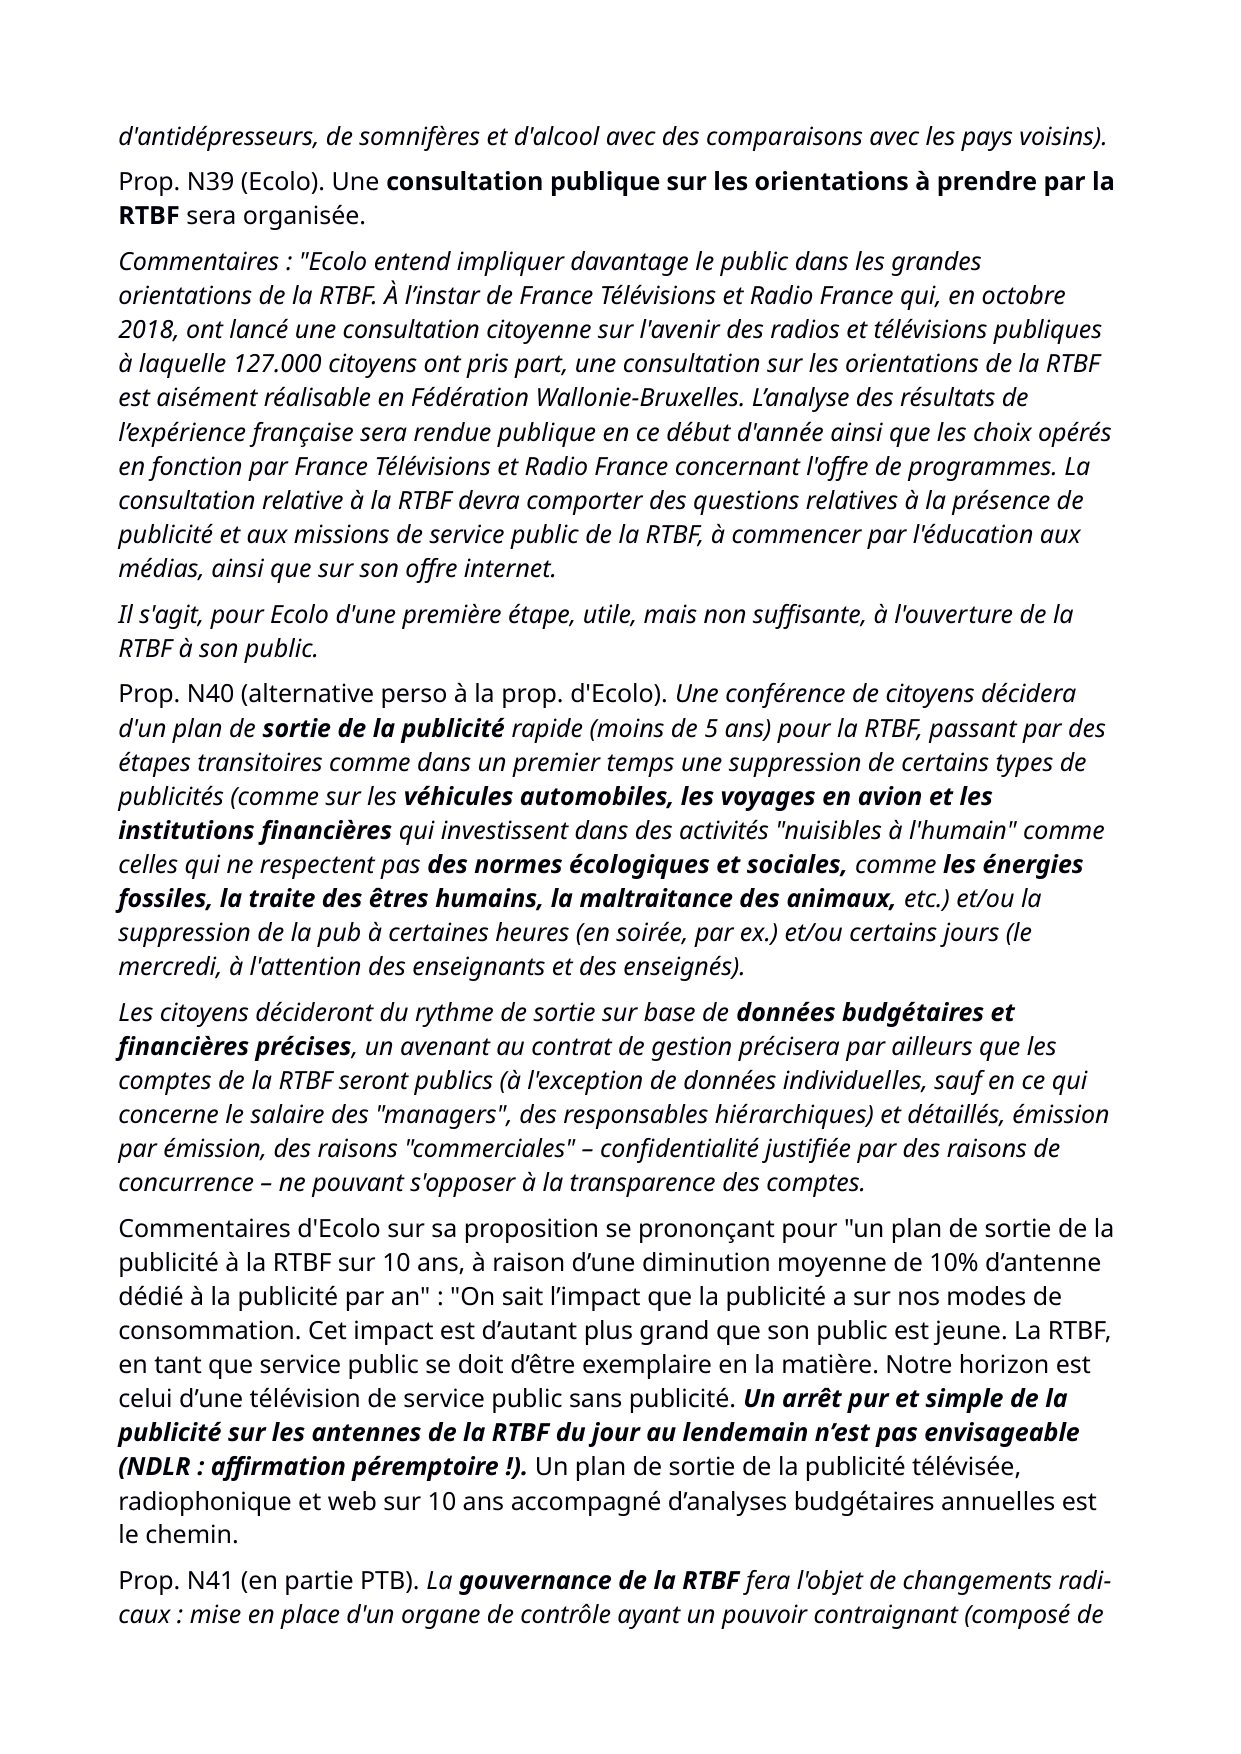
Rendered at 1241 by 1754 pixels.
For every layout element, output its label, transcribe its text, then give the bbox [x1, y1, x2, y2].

text Les citoyens décideront du rythme de sortie sur base de données budgé­taires et financières précises, un avenant au contrat de gestion précisera par ailleurs que les comptes de la RTBF seront publics (à l'exception de données individuel­les, sauf en ce qui concerne le salaire des "managers", des responsables hié­rarchi­ques) et détaillés, émission par émission, des raisons "commerciales" – confi­dentialité justifiée par des raisons de concurrence – ne pouvant s'opposer à la transparence des comptes. [118, 994, 1122, 1199]
text Prop. N40 (alternative perso à la prop. d'Ecolo). Une conférence de citoyens décidera d'un plan de sortie de la publicité rapide (moins de 5 ans) pour la RTBF, passant par des étapes transi­toires comme dans un premier temps une suppression de certains types de publicités (comme sur les véhicules auto­mobiles, les voyages en avion et les institutions financières qui inves­tissent dans des activités "nuisi­bles à l'humain" comme celles qui ne respec­tent pas des normes écologiques et sociales, comme les énergies fossi­les, la traite des êtres humains, la maltraitance des animaux, etc.) et/ou la suppression de la pub à certaines heures (en soirée, par ex.) et/ou certains jours (le mercredi, à l'attention des enseignants et des enseignés). [118, 676, 1122, 983]
text Prop. N41 (en partie PTB). La gouvernance de la RTBF fera l'objet de chan­gements radi­caux : mise en place d'un organe de contrôle ayant un pouvoir contraignant (composé de [118, 1563, 1122, 1631]
text Commentaires : "Ecolo entend impliquer davantage le public dans les grandes orientations de la RTBF. À l’instar de France Télévisions et Radio France qui, en octobre 2018, ont lancé une consultation citoyenne sur l'avenir des radios et télévisions publiques à laquelle 127.000 citoyens ont pris part, une consultati­on sur les orientations de la RTBF est aisément réalisable en Fédération Wallo­nie-Bruxelles. L’analyse des résultats de l’expérience française sera rendue publi­que en ce début d'année ainsi que les choix opérés en fonction par France Télévisions et Radio France concernant l'offre de programmes. La consultation relative à la RTBF devra comporter des questions relatives à la présence de publicité et aux missions de service public de la RTBF, à commencer par l'éducation aux médias, ainsi que sur son offre internet. [118, 244, 1122, 584]
text Il s'agit, pour Ecolo d'une première étape, utile, mais non suffisante, à l'ouver­ture de la RTBF à son public. [118, 596, 1122, 664]
text Commentaires d'Ecolo sur sa proposition se prononçant pour "un plan de sortie de la publicité à la RTBF sur 10 ans, à raison d’une diminution moyenne de 10% d’antenne dédié à la publicité par an" : "On sait l’impact que la publicité a sur nos modes de consom­mation. Cet impact est d’autant plus grand que son public est jeune. La RTBF, en tant que service public se doit d’être exemplaire en la matière. Notre hori­zon est celui d’une télévision de service public sans publicité. Un arrêt pur et simple de la publicité sur les antennes de la RTBF du jour au lende­main n’est pas envisageable (NDLR : affirmation péremptoire !). Un plan de sortie de la publicité télévisée, radiophonique et web sur 10 ans accompagné d’analyses budgétaires annuel­les est le chemin. [118, 1211, 1122, 1551]
text d'antidépresseurs, de somnifères et d'alcool avec des compa­raisons avec les pays voisins). [118, 118, 1122, 152]
text Prop. N39 (Ecolo). Une consultation publique sur les orientations à pren­dre par la RTBF sera organisée. [118, 164, 1122, 232]
